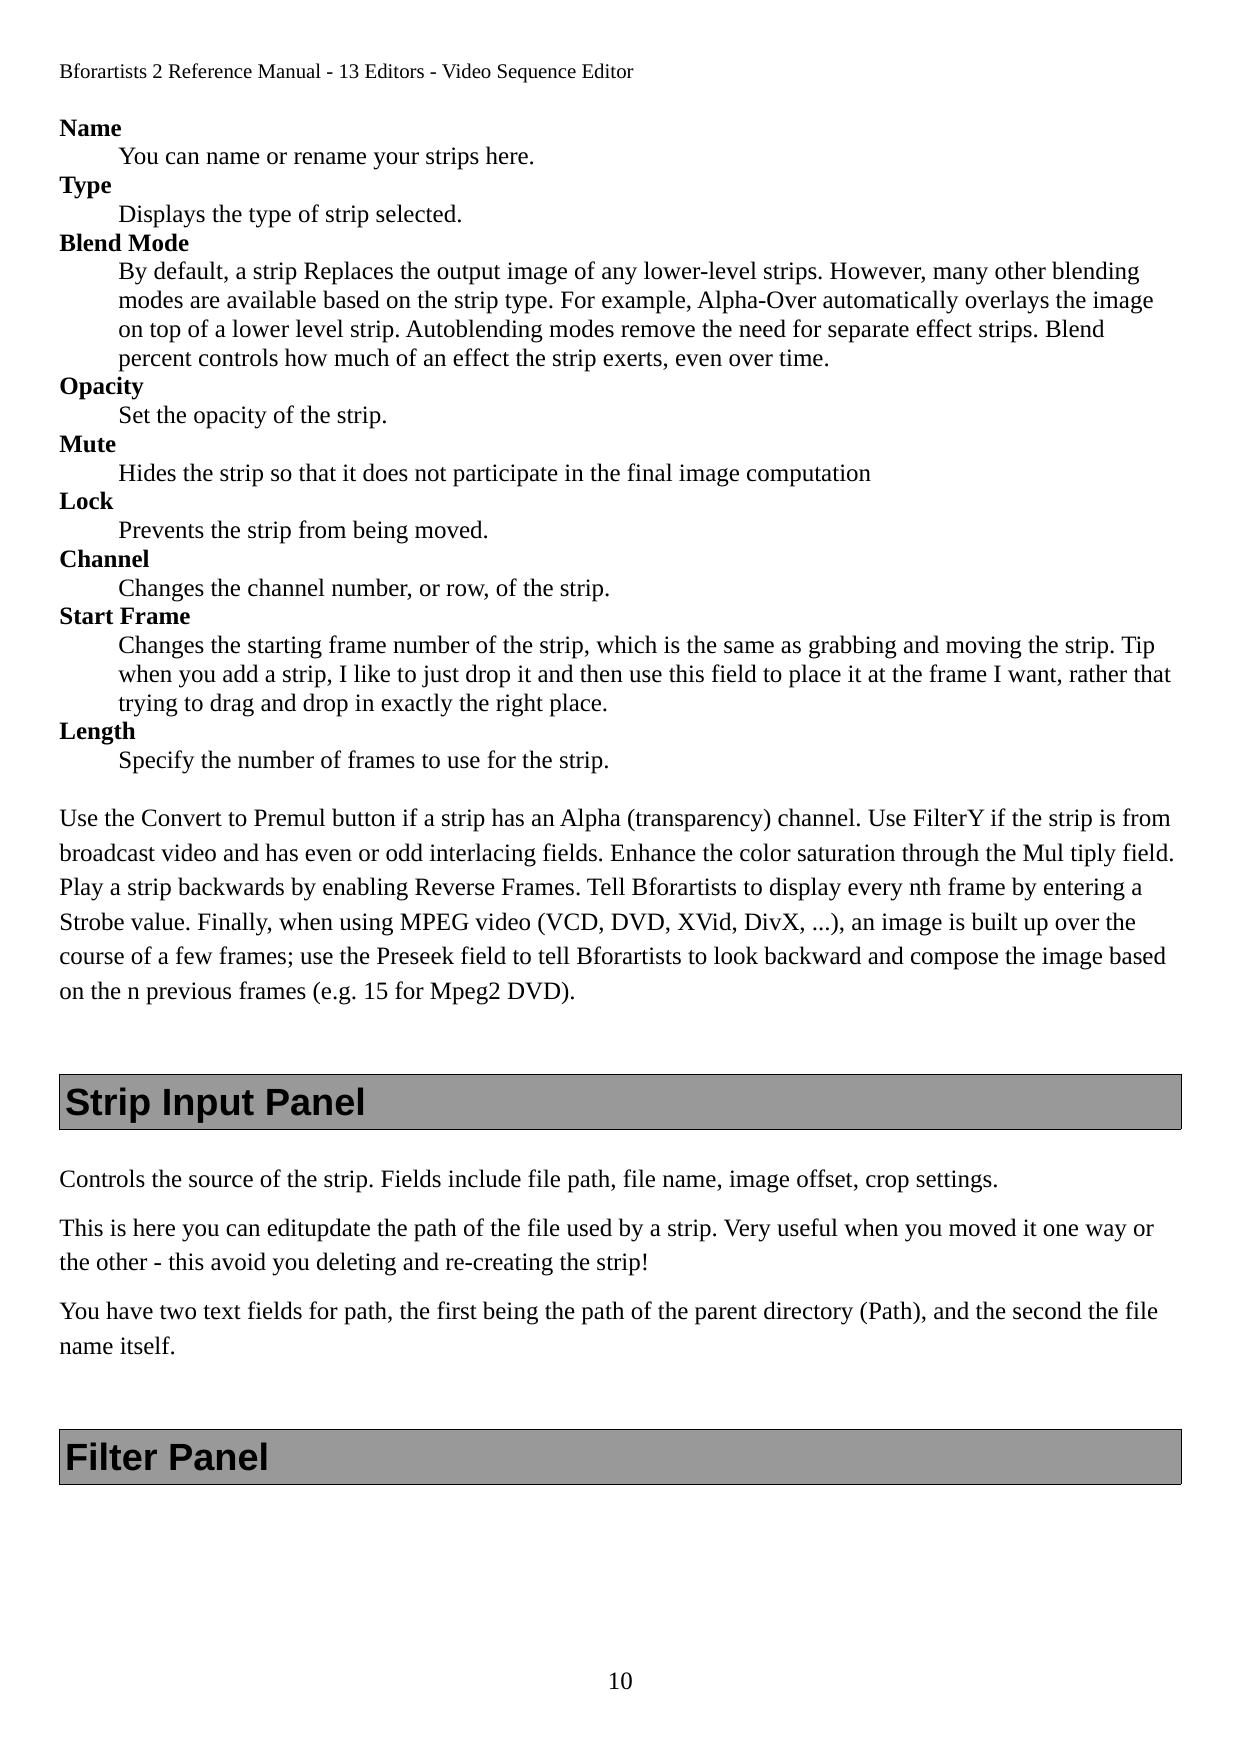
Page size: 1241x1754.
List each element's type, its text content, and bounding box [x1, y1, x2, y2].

list You can name or rename your strips here. [118, 141, 1181, 170]
list Specify the number of frames to use for the strip. [118, 745, 1181, 774]
subtitle Lock [59, 486, 1181, 515]
table_header Strip Input Panel [60, 1075, 1181, 1129]
list Hides the strip so that it does not participate in the final image computation [118, 458, 1181, 486]
subtitle Blend Mode [59, 228, 1181, 256]
list Set the opacity of the strip. [118, 400, 1181, 429]
list Displays the type of strip selected. [118, 199, 1181, 228]
subtitle Length [59, 716, 1181, 745]
subtitle Opacity [59, 371, 1181, 400]
text Controls the source of the strip. Fields include file path, file name, image offset, crop settings. [59, 1164, 1181, 1192]
table_header Filter Panel [60, 1430, 1181, 1484]
text Use the Convert to Premul button if a strip has an Alpha (transparency) channel. Use FilterY if the strip is from broadcast video and has even or odd interlacing fields. Enhance the color saturation through the Mul tiply field. Play a strip backwards by enabling Reverse Frames. Tell Bforartists to display every nth frame by entering a Strobe value. Finally, when using MPEG video (VCD, DVD, XVid, DivX, ...), an image is built up over the course of a few frames; use the Preseek field to tell Bforartists to look backward and compose the image based on the n previous frames (e.g. 15 for Mpeg2 DVD). [59, 803, 1181, 1004]
subtitle Type [59, 170, 1181, 199]
text You have two text fields for path, the first being the path of the parent directory (Path), and the second the file name itself. [59, 1296, 1181, 1359]
list By default, a strip Replaces the output image of any lower-level strips. However, many other blending modes are available based on the strip type. For example, Alpha-Over automatically overlays the image on top of a lower level strip. Autoblending modes remove the need for separate effect strips. Blend percent controls how much of an effect the strip exerts, even over time. [118, 256, 1181, 371]
text This is here you can editupdate the path of the file used by a strip. Very useful when you moved it one way or the other - this avoid you deleting and re-creating the strip! [59, 1213, 1181, 1276]
subtitle Mute [59, 429, 1181, 458]
list Prevents the strip from being moved. [118, 515, 1181, 544]
subtitle Channel [59, 544, 1181, 573]
subtitle Name [59, 113, 1181, 141]
list Changes the starting frame number of the strip, which is the same as grabbing and moving the strip. Tip when you add a strip, I like to just drop it and then use this field to place it at the frame I want, rather that trying to drag and drop in exactly the right place. [118, 630, 1181, 716]
subtitle Start Frame [59, 601, 1181, 630]
list Changes the channel number, or row, of the strip. [118, 573, 1181, 601]
